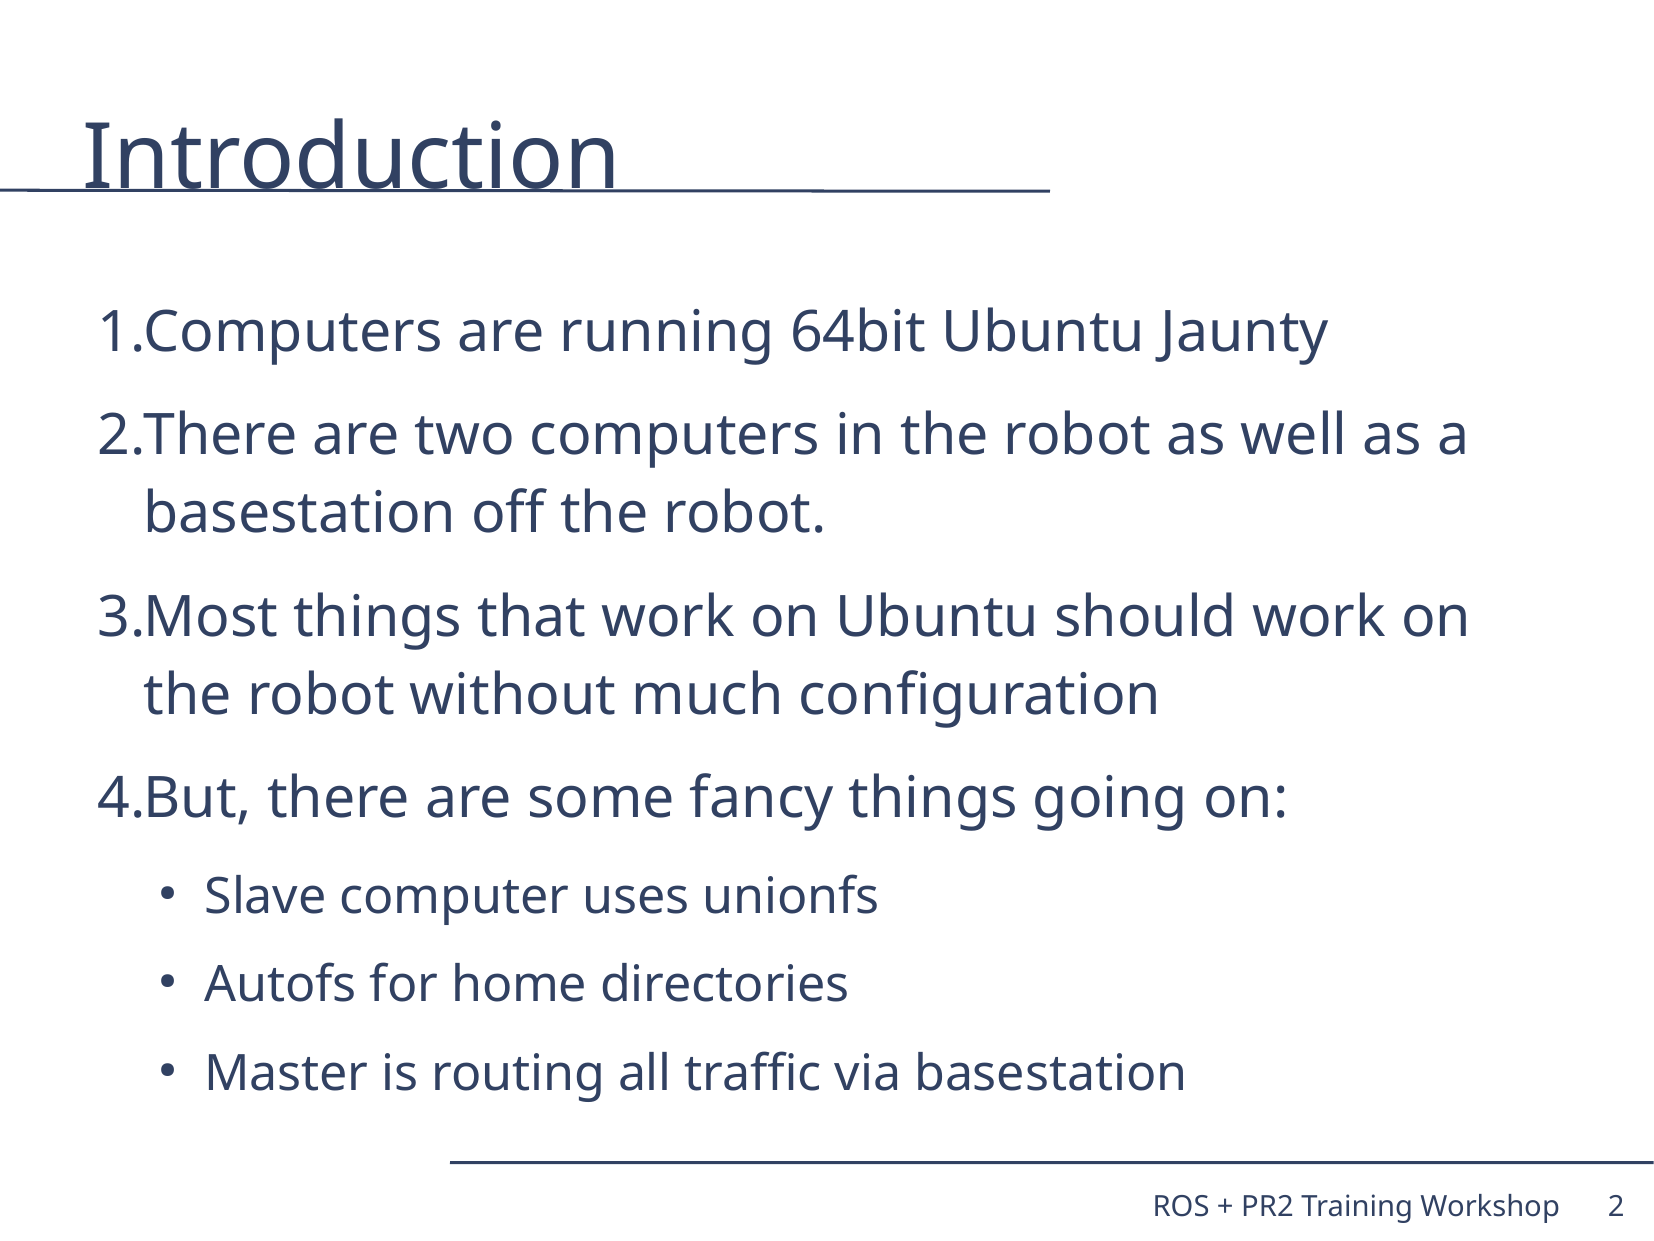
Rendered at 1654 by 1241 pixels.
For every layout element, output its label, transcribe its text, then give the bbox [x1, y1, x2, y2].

list Computers are running 64bit Ubuntu Jaunty There are two computers in the robot as well as a basestation off the robot. Most things that work on Ubuntu should work on the robot without much configuration But, there are some fancy things going on: Slave computer uses unionfs Autofs for home directories Master is routing all traffic via basestation [82, 290, 1571, 1109]
title Introduction [82, 49, 1571, 257]
